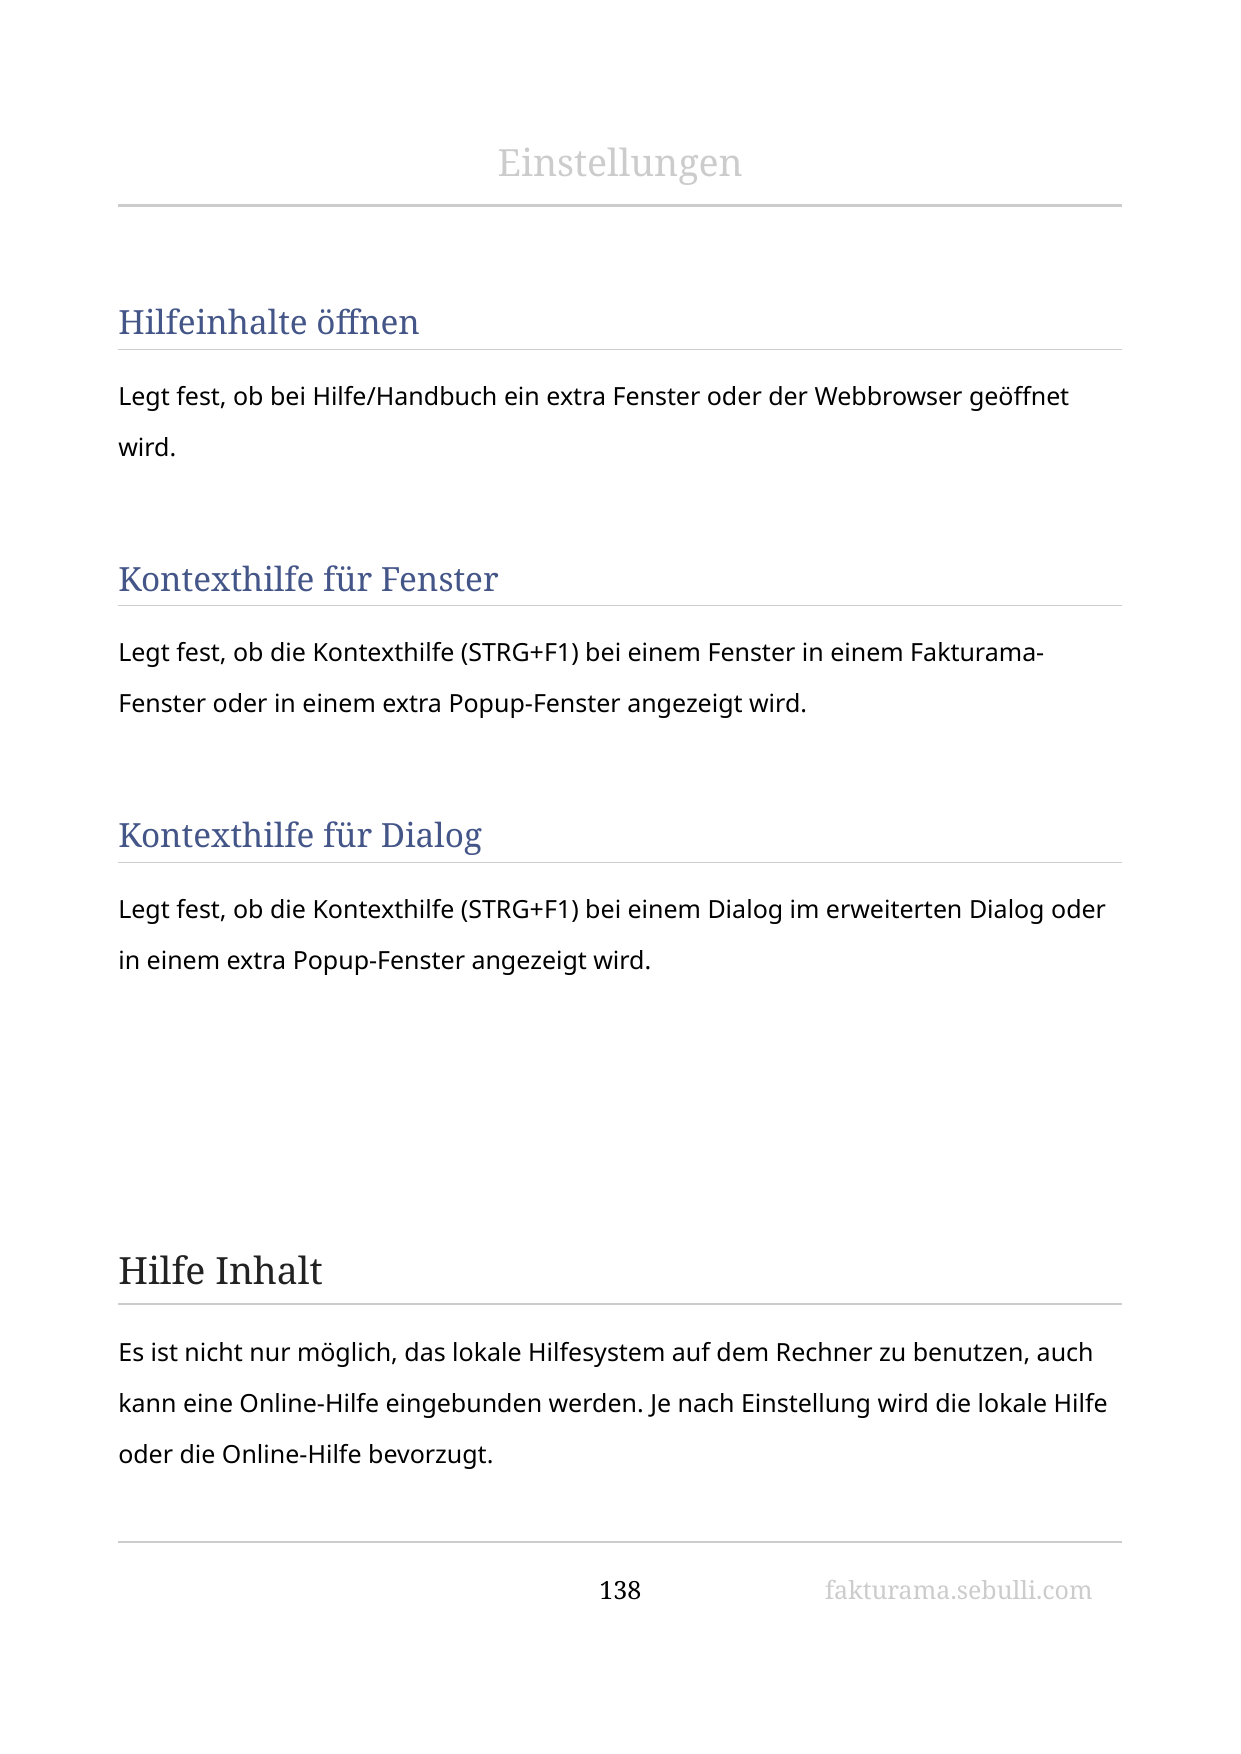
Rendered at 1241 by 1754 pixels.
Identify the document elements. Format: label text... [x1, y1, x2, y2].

text Legt fest, ob die Kontexthilfe (STRG+F1) bei einem Dialog im erweiterten Dialog oder in einem extra Popup-Fenster angezeigt wird. [118, 892, 1122, 977]
subtitle Hilfe Inhalt [118, 1244, 1122, 1303]
text Legt fest, ob bei Hilfe/Handbuch ein extra Fenster oder der Webbrowser geöffnet wird. [118, 378, 1122, 463]
subtitle Kontexthilfe für Dialog [118, 812, 1122, 862]
subtitle Kontexthilfe für Fenster [118, 555, 1122, 605]
subtitle Hilfeinhalte öffnen [118, 299, 1122, 349]
text Legt fest, ob die Kontexthilfe (STRG+F1) bei einem Fenster in einem Fakturama-Fenster oder in einem extra Popup-Fenster angezeigt wird. [118, 635, 1122, 720]
text Es ist nicht nur möglich, das lokale Hilfesystem auf dem Rechner zu benutzen, auch kann eine Online-Hilfe eingebunden werden. Je nach Einstellung wird die lokale Hilfe oder die Online-Hilfe bevorzugt. [118, 1334, 1122, 1471]
